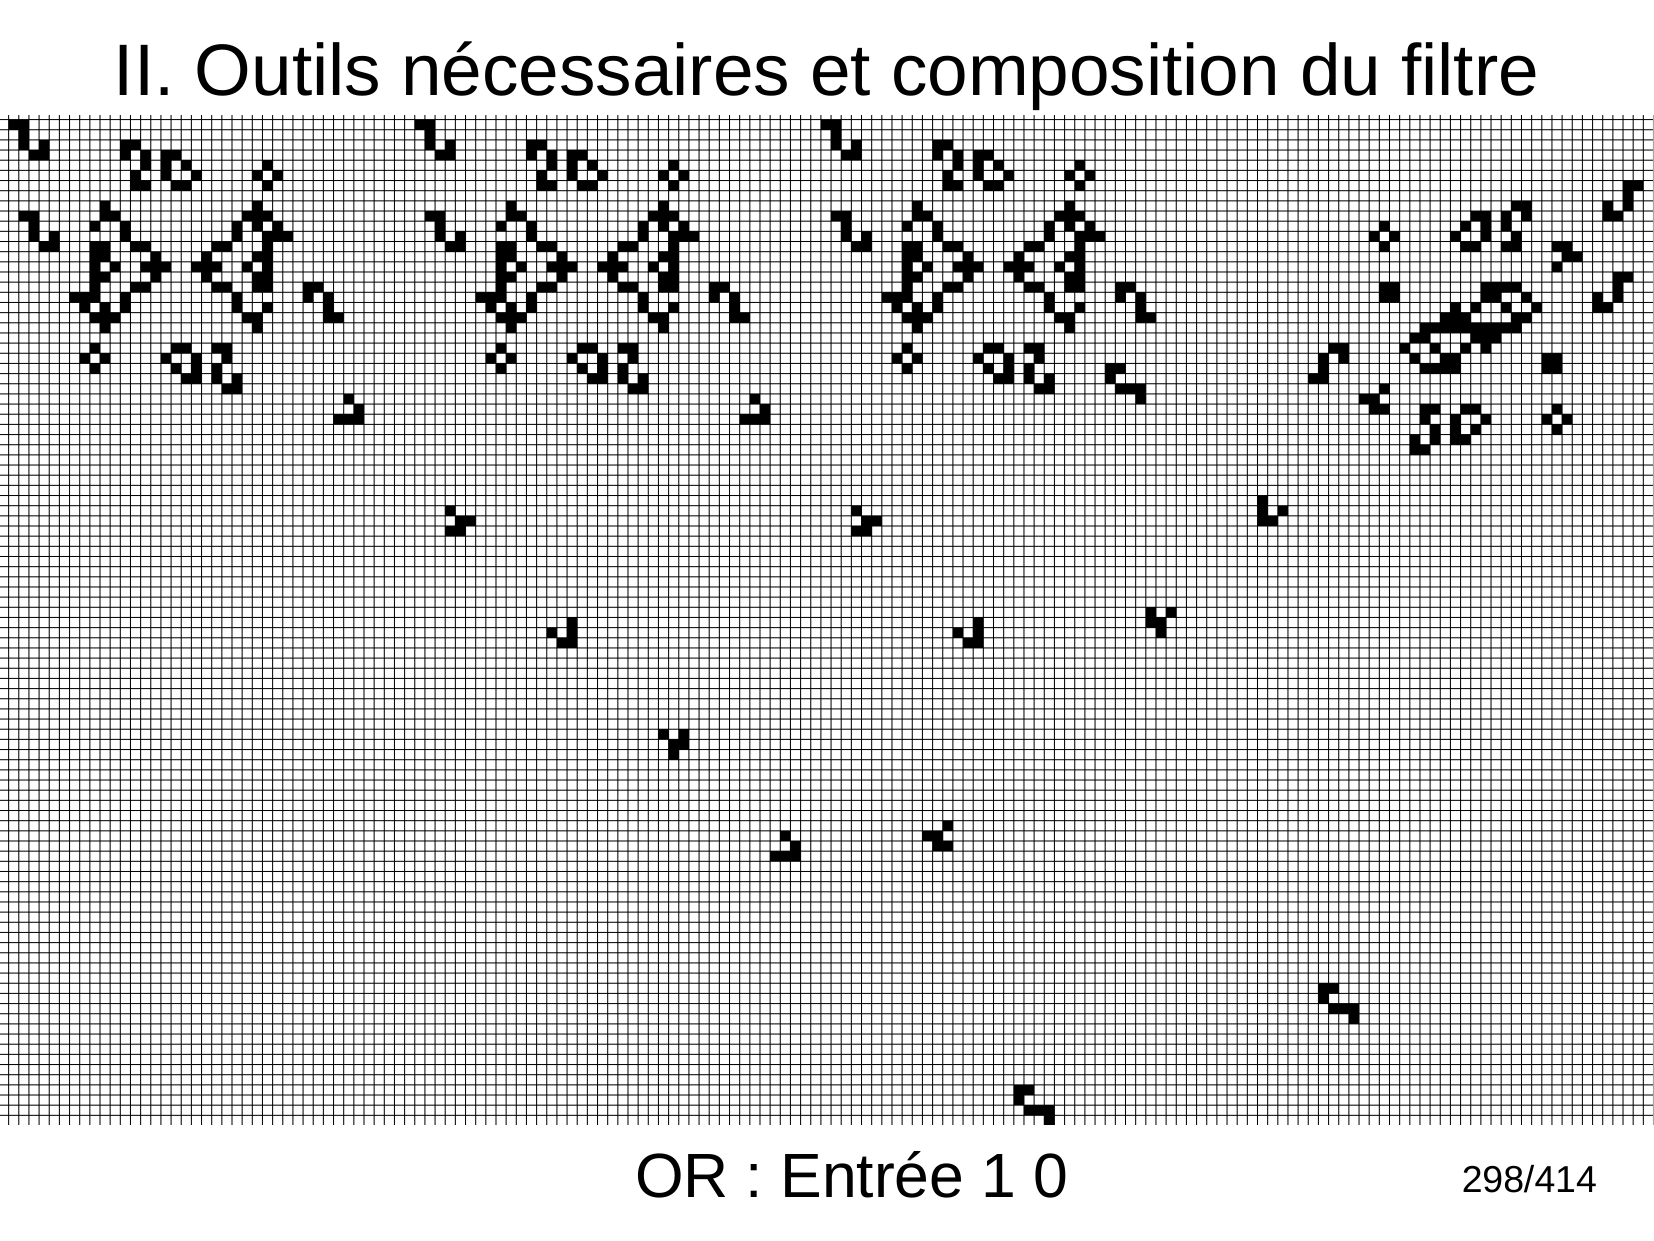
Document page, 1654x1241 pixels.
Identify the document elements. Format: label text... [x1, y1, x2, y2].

text_box <number>/414 [1447, 1151, 1654, 1209]
title II. Outils nécessaires et composition du filtre [82, 0, 1572, 174]
text_box OR : Entrée 1 0 [620, 1133, 1084, 1219]
picture [0, 115, 1654, 1125]
